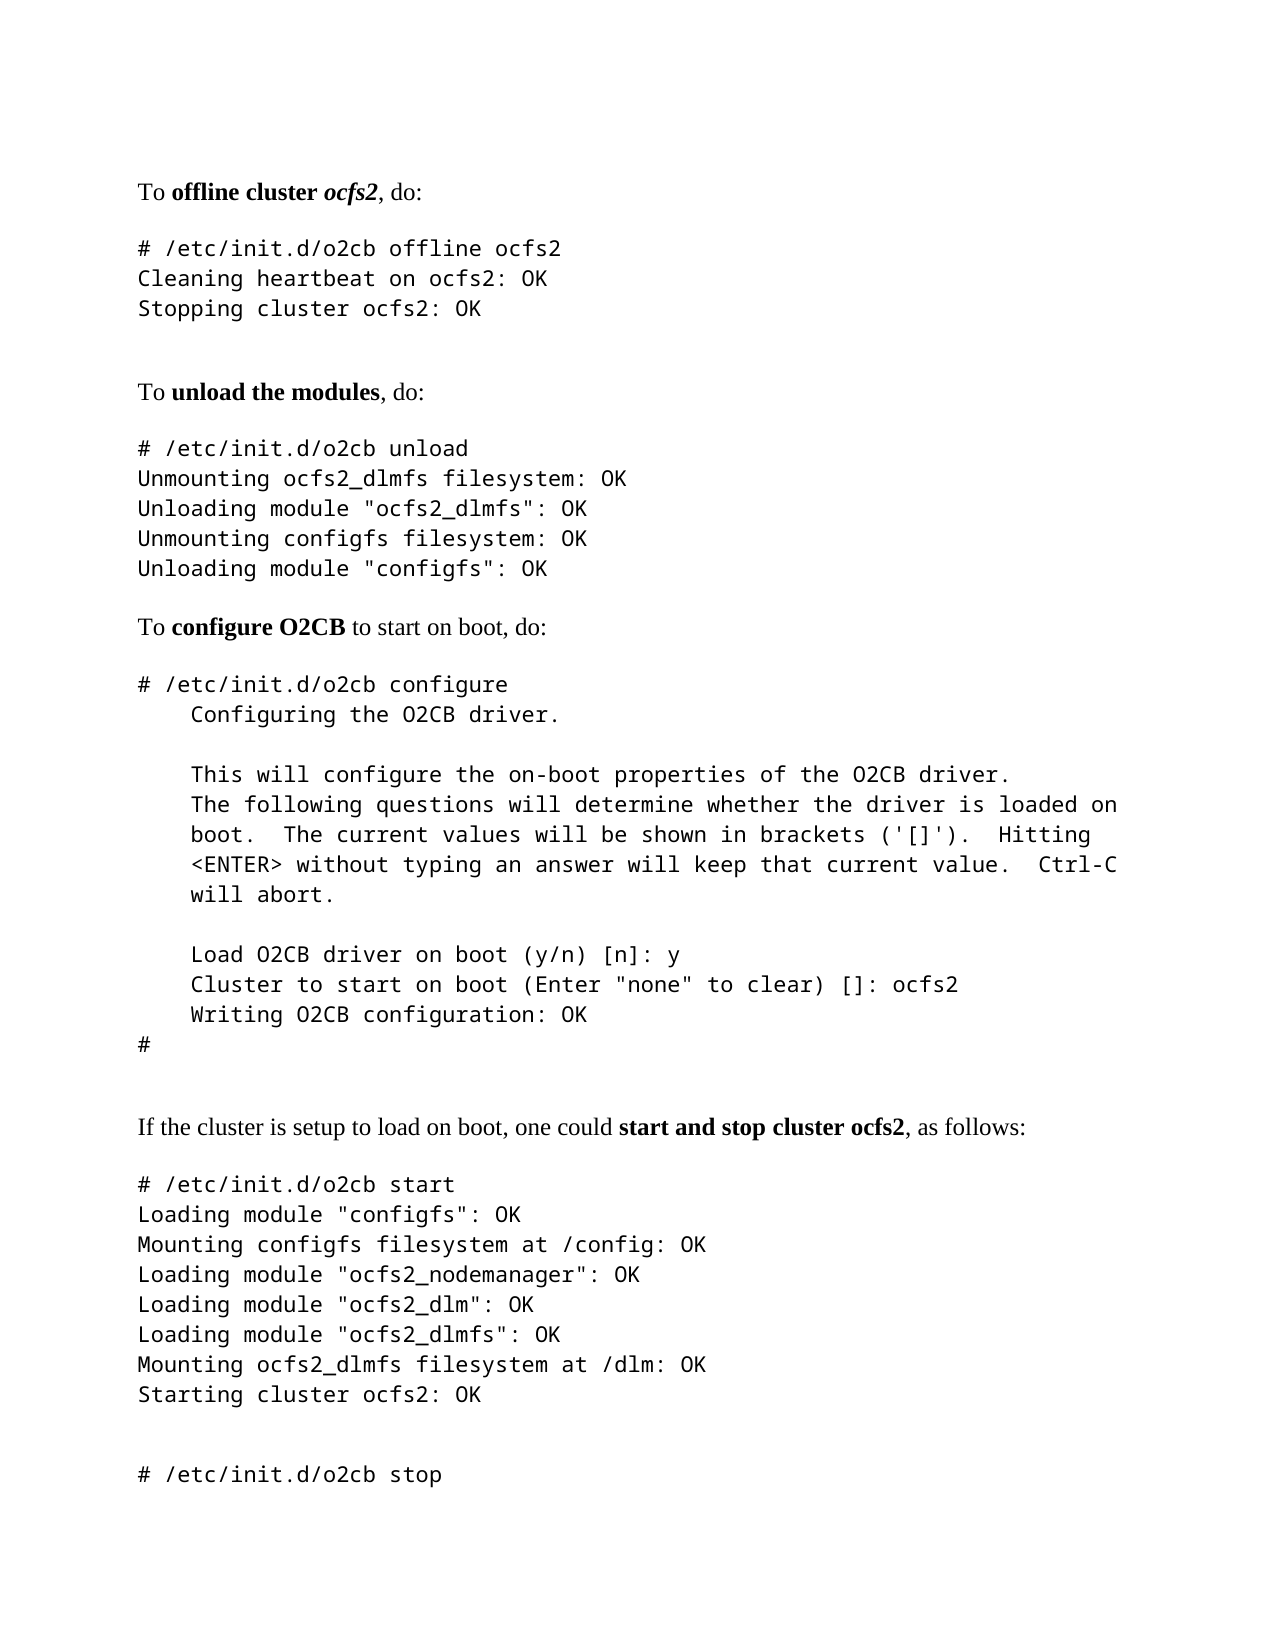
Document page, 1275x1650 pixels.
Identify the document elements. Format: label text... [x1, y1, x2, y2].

text # /etc/init.d/o2cb offline ocfs2 [137, 233, 1138, 263]
text Unloading module "configfs": OK [137, 553, 1138, 583]
text To configure O2CB to start on boot, do: [137, 613, 1138, 641]
text # /etc/init.d/o2cb unload [137, 433, 1138, 463]
text Loading module "ocfs2_nodemanager": OK [137, 1259, 1138, 1289]
text will abort. [137, 879, 1138, 909]
text Unmounting configfs filesystem: OK [137, 523, 1138, 553]
text Mounting ocfs2_dlmfs filesystem at /dlm: OK [137, 1349, 1138, 1379]
text Writing O2CB configuration: OK [137, 999, 1138, 1029]
text To offline cluster ocfs2, do: [137, 178, 1138, 205]
text Stopping cluster ocfs2: OK [137, 293, 1138, 323]
text Loading module "ocfs2_dlmfs": OK [137, 1319, 1138, 1349]
text Cleaning heartbeat on ocfs2: OK [137, 263, 1138, 293]
text # [137, 1029, 1138, 1059]
text If the cluster is setup to load on boot, one could start and stop cluster ocfs2, as follows: [137, 1113, 1138, 1141]
text # /etc/init.d/o2cb configure [137, 669, 1138, 699]
text This will configure the on-boot properties of the O2CB driver. [137, 759, 1138, 789]
text Starting cluster ocfs2: OK [137, 1379, 1138, 1409]
text Mounting configfs filesystem at /config: OK [137, 1229, 1138, 1259]
text Cluster to start on boot (Enter "none" to clear) []: ocfs2 [137, 969, 1138, 999]
text # /etc/init.d/o2cb start [137, 1169, 1138, 1199]
text Unmounting ocfs2_dlmfs filesystem: OK [137, 463, 1138, 493]
text Loading module "ocfs2_dlm": OK [137, 1289, 1138, 1319]
text Load O2CB driver on boot (y/n) [n]: y [137, 939, 1138, 969]
text Loading module "configfs": OK [137, 1199, 1138, 1229]
text boot. The current values will be shown in brackets ('[]'). Hitting [137, 819, 1138, 849]
text Unloading module "ocfs2_dlmfs": OK [137, 493, 1138, 523]
text Configuring the O2CB driver. [137, 699, 1138, 729]
text The following questions will determine whether the driver is loaded on [137, 789, 1138, 819]
text # /etc/init.d/o2cb stop [137, 1458, 1138, 1488]
text To unload the modules, do: [137, 378, 1138, 406]
text <ENTER> without typing an answer will keep that current value. Ctrl-C [137, 849, 1138, 879]
